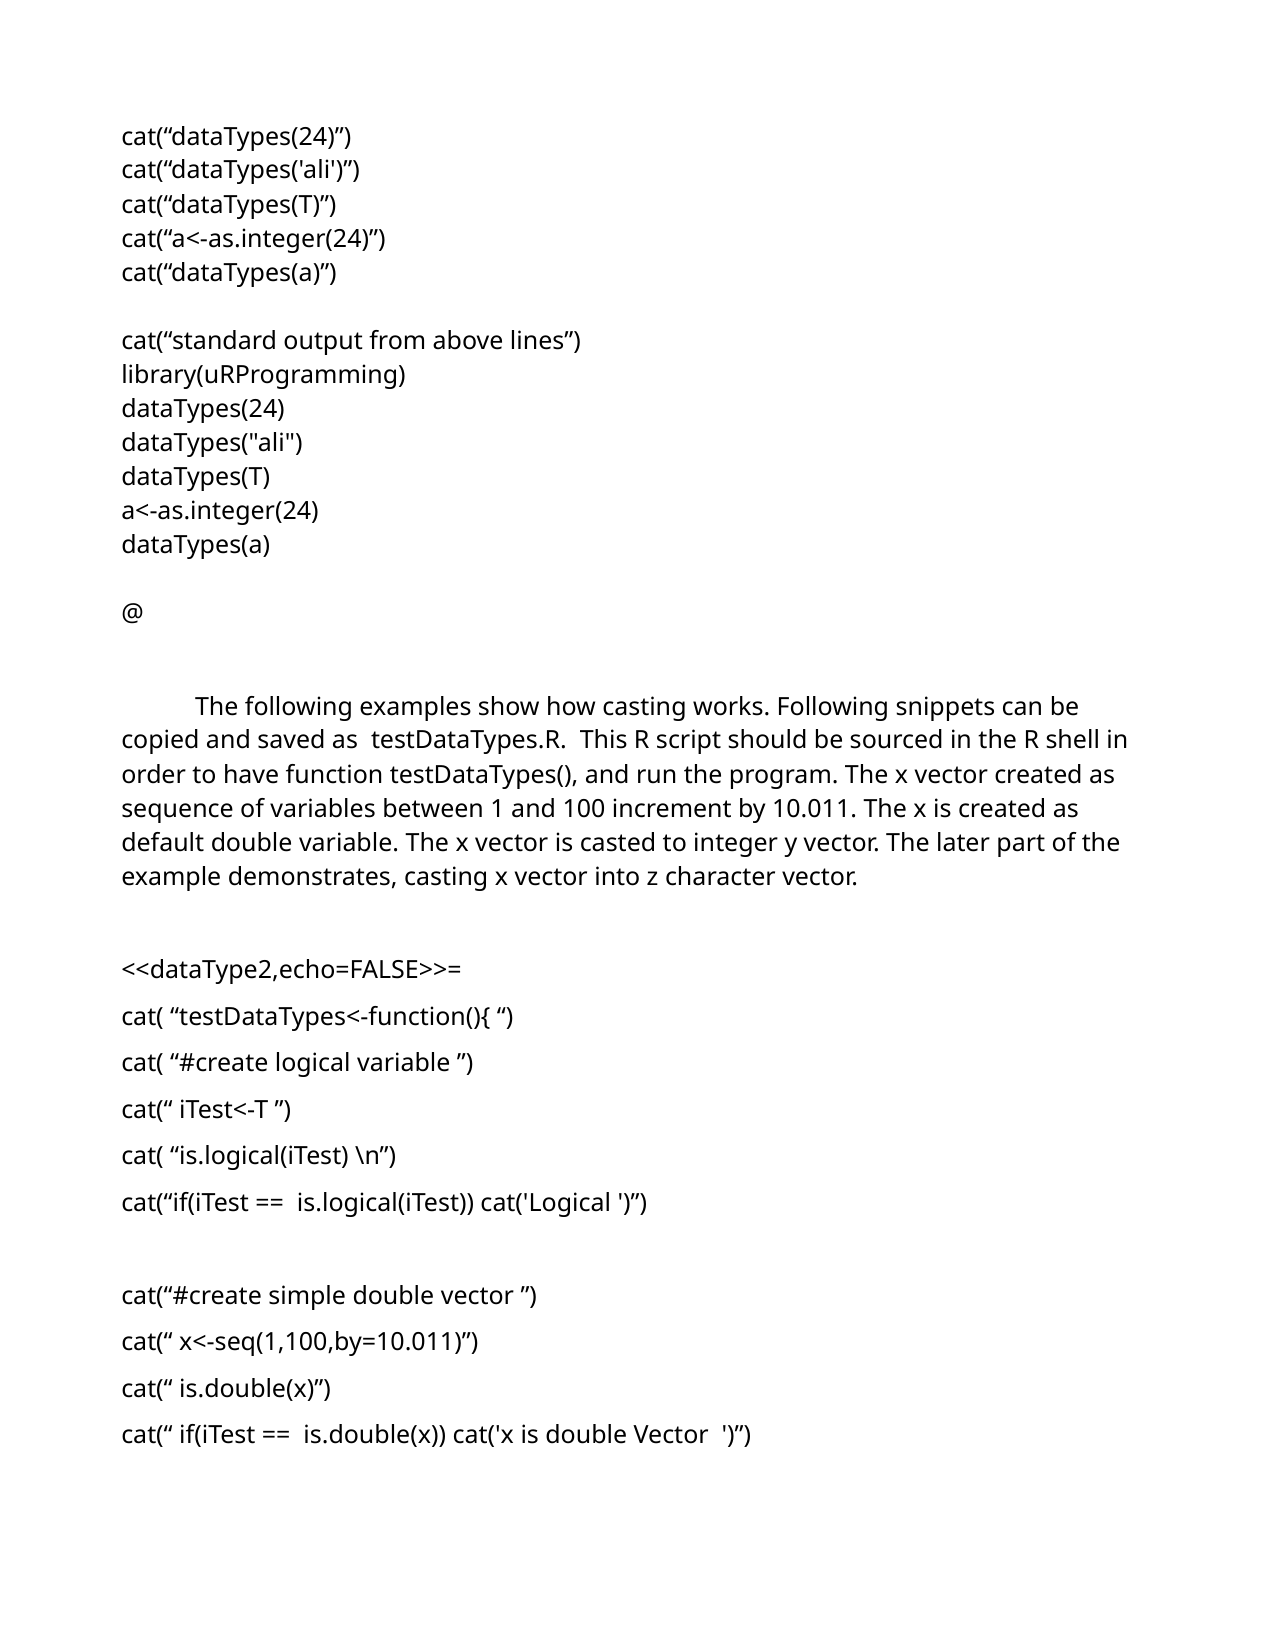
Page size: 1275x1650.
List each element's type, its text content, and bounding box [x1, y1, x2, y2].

text cat( “testDataTypes<-function(){ “) [121, 998, 1158, 1032]
text @ [121, 595, 1158, 629]
text cat(“dataTypes(a)”) [121, 254, 1158, 288]
text cat(“standard output from above lines”) [121, 322, 1158, 357]
text dataTypes(T) [121, 459, 1158, 493]
text dataTypes(a) [121, 527, 1158, 561]
text cat(“a<-as.integer(24)”) [121, 220, 1158, 254]
text cat(“if(iTest == is.logical(iTest)) cat('Logical ')”) [121, 1184, 1158, 1218]
text dataTypes("ali") [121, 425, 1158, 459]
text dataTypes(24) [121, 391, 1158, 425]
text The following examples show how casting works. Following snippets can be copied and saved as testDataTypes.R. This R script should be sourced in the R shell in order to have function testDataTypes(), and run the program. The x vector created as sequence of variables between 1 and 100 increment by 10.011. The x is created as default double variable. The x vector is casted to integer y vector. The later part of the example demonstrates, casting x vector into z character vector. [121, 688, 1158, 892]
text cat(“ iTest<-T ”) [121, 1091, 1158, 1125]
text <<dataType2,echo=FALSE>>= [121, 952, 1158, 986]
text cat(“dataTypes(T)”) [121, 186, 1158, 220]
text cat( “#create logical variable ”) [121, 1045, 1158, 1079]
text cat(“ if(iTest == is.double(x)) cat('x is double Vector ')”) [121, 1417, 1158, 1451]
text cat(“#create simple double vector ”) [121, 1277, 1158, 1312]
text library(uRProgramming) [121, 357, 1158, 391]
text cat(“ is.double(x)”) [121, 1371, 1158, 1405]
text cat( “is.logical(iTest) \n”) [121, 1138, 1158, 1172]
text a<-as.integer(24) [121, 493, 1158, 527]
text cat(“dataTypes(24)”) [121, 118, 1158, 152]
text cat(“dataTypes('ali')”) [121, 152, 1158, 186]
text cat(“ x<-seq(1,100,by=10.011)”) [121, 1324, 1158, 1358]
